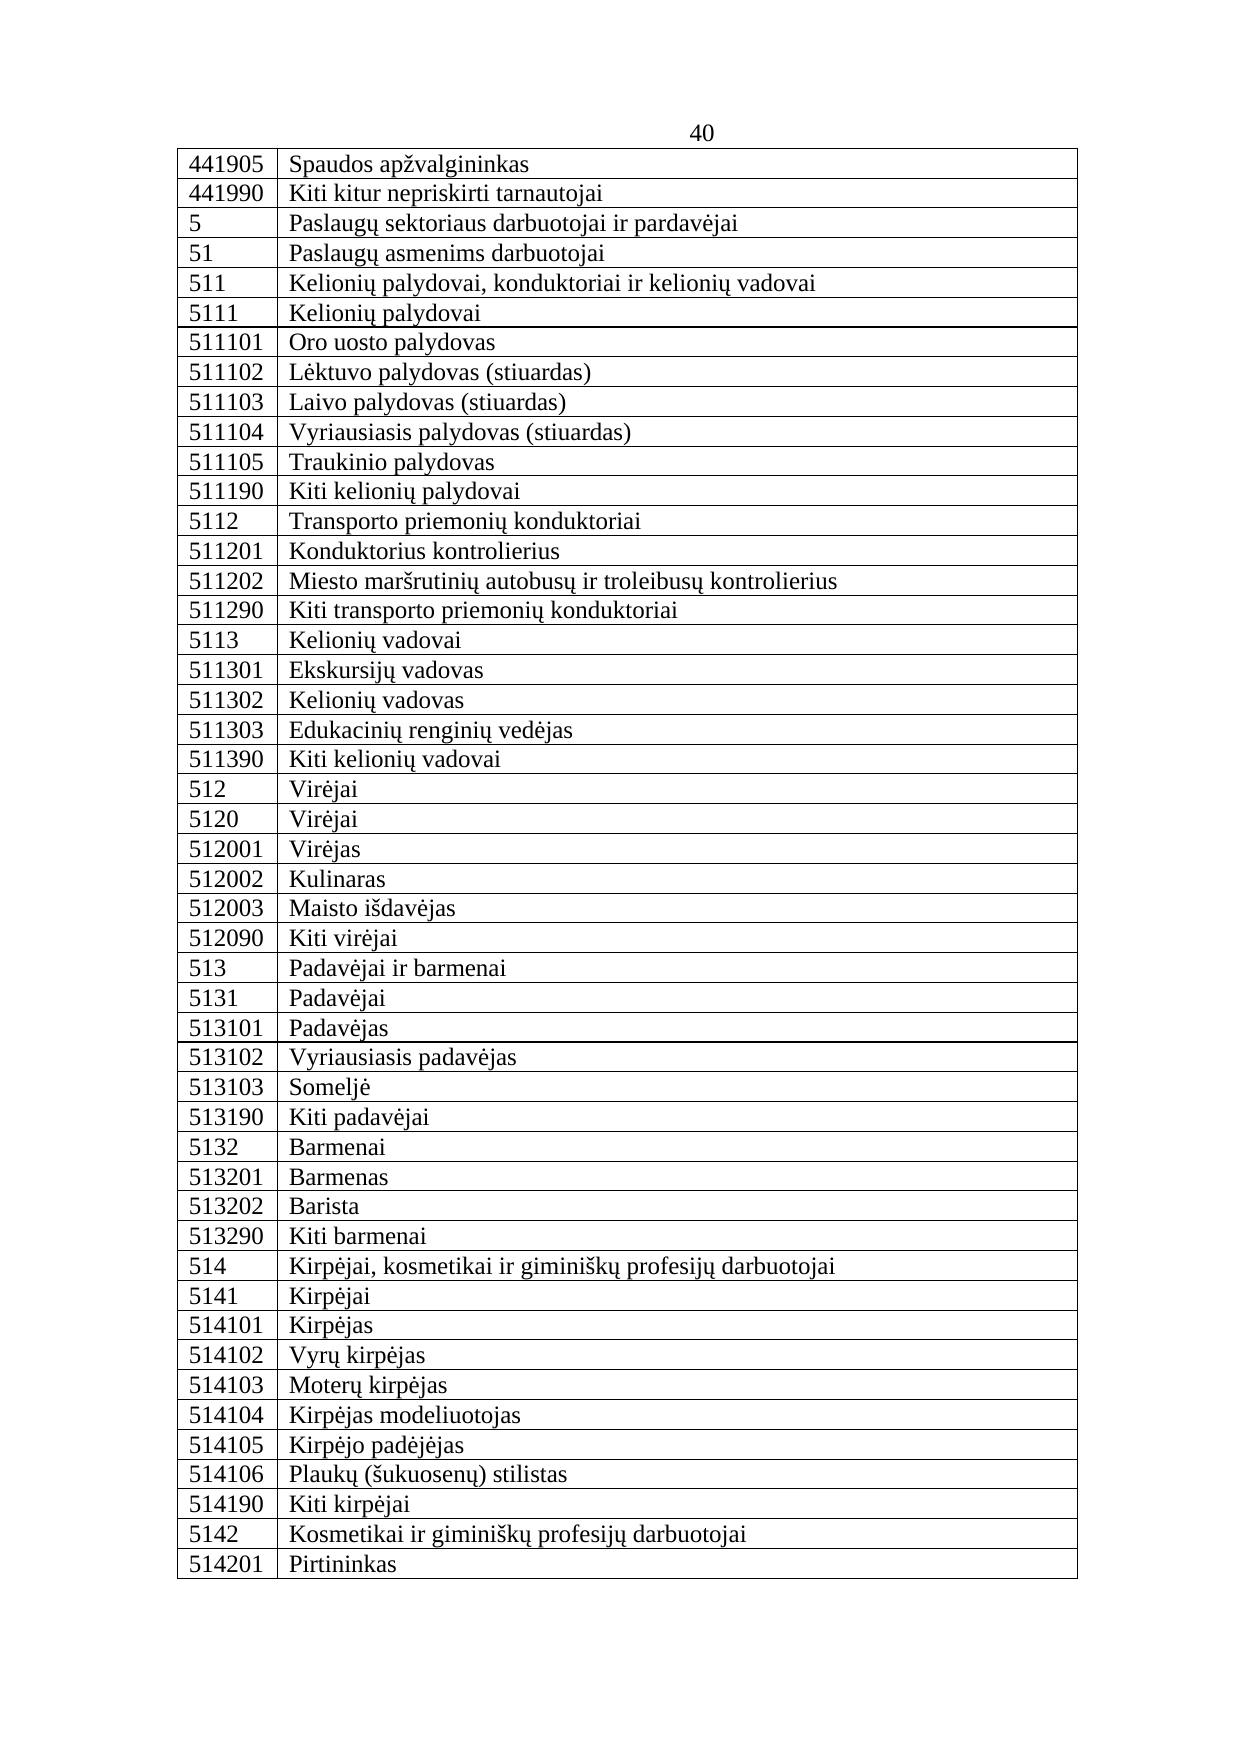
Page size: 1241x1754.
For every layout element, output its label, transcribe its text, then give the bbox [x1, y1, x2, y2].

table_cell 513102 [178, 1043, 277, 1071]
table_cell 5132 [178, 1132, 277, 1161]
table_cell 514102 [178, 1340, 277, 1369]
table_cell Traukinio palydovas [278, 447, 1077, 475]
table_cell 511101 [178, 328, 277, 356]
table_cell Kiti virėjai [278, 923, 1077, 952]
table_cell 511105 [178, 447, 277, 475]
table_cell 441990 [178, 179, 277, 207]
table_cell 511201 [178, 536, 277, 565]
table_cell 514106 [178, 1460, 277, 1488]
table_cell Moterų kirpėjas [278, 1370, 1077, 1399]
table_cell 511290 [178, 596, 277, 624]
table_cell 513 [178, 953, 277, 982]
table_cell 5141 [178, 1281, 277, 1309]
table_cell Kosmetikai ir giminiškų profesijų darbuotojai [278, 1519, 1077, 1548]
table_cell Kirpėjai, kosmetikai ir giminiškų profesijų darbuotojai [278, 1251, 1077, 1280]
table_cell 514104 [178, 1400, 277, 1429]
table_cell 511303 [178, 715, 277, 743]
table_cell Kiti transporto priemonių konduktoriai [278, 596, 1077, 624]
table_cell 514201 [178, 1549, 277, 1578]
table_cell 511302 [178, 685, 277, 714]
table_cell 513103 [178, 1072, 277, 1101]
table_cell 5113 [178, 625, 277, 654]
table_cell 513190 [178, 1102, 277, 1131]
table_cell Virėjai [278, 774, 1077, 803]
table_cell Kirpėjai [278, 1281, 1077, 1309]
table_cell Kiti kitur nepriskirti tarnautojai [278, 179, 1077, 207]
table_cell Barista [278, 1191, 1077, 1220]
table_cell Virėjai [278, 804, 1077, 833]
table_cell Ekskursijų vadovas [278, 655, 1077, 684]
table_cell 513101 [178, 1013, 277, 1041]
table_cell Virėjas [278, 834, 1077, 863]
table_cell 514 [178, 1251, 277, 1280]
table_cell 5131 [178, 983, 277, 1012]
table_cell Edukacinių renginių vedėjas [278, 715, 1077, 743]
table_cell Transporto priemonių konduktoriai [278, 506, 1077, 535]
table_cell Kelionių palydovai [278, 298, 1077, 326]
table_cell Someljė [278, 1072, 1077, 1101]
table_cell 514101 [178, 1311, 277, 1339]
table_cell Kirpėjas modeliuotojas [278, 1400, 1077, 1429]
table_cell 512090 [178, 923, 277, 952]
table_cell Maisto išdavėjas [278, 894, 1077, 922]
table_cell Kirpėjas [278, 1311, 1077, 1339]
table_cell 511202 [178, 566, 277, 594]
table_cell 51 [178, 238, 277, 267]
table_cell Kiti kelionių palydovai [278, 476, 1077, 505]
table_cell Plaukų (šukuosenų) stilistas [278, 1460, 1077, 1488]
table_cell 5 [178, 208, 277, 237]
table_cell Miesto maršrutinių autobusų ir troleibusų kontrolierius [278, 566, 1077, 594]
table_cell Padavėjai [278, 983, 1077, 1012]
table_cell Kelionių vadovai [278, 625, 1077, 654]
table_cell Oro uosto palydovas [278, 328, 1077, 356]
table_cell Vyriausiasis padavėjas [278, 1043, 1077, 1071]
table_cell Kiti barmenai [278, 1221, 1077, 1250]
table_cell Kulinaras [278, 864, 1077, 892]
table_cell Kiti padavėjai [278, 1102, 1077, 1131]
table_cell Barmenas [278, 1162, 1077, 1190]
table_cell 514190 [178, 1489, 277, 1518]
table_cell Vyrų kirpėjas [278, 1340, 1077, 1369]
table_cell 513202 [178, 1191, 277, 1220]
table_cell Pirtininkas [278, 1549, 1077, 1578]
table_cell 511102 [178, 357, 277, 386]
table_cell 511104 [178, 417, 277, 446]
table_cell Vyriausiasis palydovas (stiuardas) [278, 417, 1077, 446]
table_cell 511190 [178, 476, 277, 505]
table_cell Kirpėjo padėjėjas [278, 1430, 1077, 1458]
table_cell 513201 [178, 1162, 277, 1190]
table_cell 512002 [178, 864, 277, 892]
table_cell 512001 [178, 834, 277, 863]
table_cell 512 [178, 774, 277, 803]
table_cell Kelionių vadovas [278, 685, 1077, 714]
table_cell 5120 [178, 804, 277, 833]
table_cell 5111 [178, 298, 277, 326]
table_cell Kiti kelionių vadovai [278, 745, 1077, 773]
table_cell 514103 [178, 1370, 277, 1399]
table_cell 5112 [178, 506, 277, 535]
table_cell Kiti kirpėjai [278, 1489, 1077, 1518]
table_cell 514105 [178, 1430, 277, 1458]
table_cell Lėktuvo palydovas (stiuardas) [278, 357, 1077, 386]
table_cell Barmenai [278, 1132, 1077, 1161]
table_cell 513290 [178, 1221, 277, 1250]
table_cell 511390 [178, 745, 277, 773]
table_cell 441905 [178, 149, 277, 177]
table_cell Spaudos apžvalgininkas [278, 149, 1077, 177]
table_cell Padavėjai ir barmenai [278, 953, 1077, 982]
table_cell Konduktorius kontrolierius [278, 536, 1077, 565]
table_cell Kelionių palydovai, konduktoriai ir kelionių vadovai [278, 268, 1077, 297]
table_cell 511301 [178, 655, 277, 684]
table_cell 511 [178, 268, 277, 297]
table_cell 512003 [178, 894, 277, 922]
table_cell 511103 [178, 387, 277, 416]
table_cell Padavėjas [278, 1013, 1077, 1041]
table_cell 5142 [178, 1519, 277, 1548]
table_cell Paslaugų asmenims darbuotojai [278, 238, 1077, 267]
table_cell Laivo palydovas (stiuardas) [278, 387, 1077, 416]
table_cell Paslaugų sektoriaus darbuotojai ir pardavėjai [278, 208, 1077, 237]
